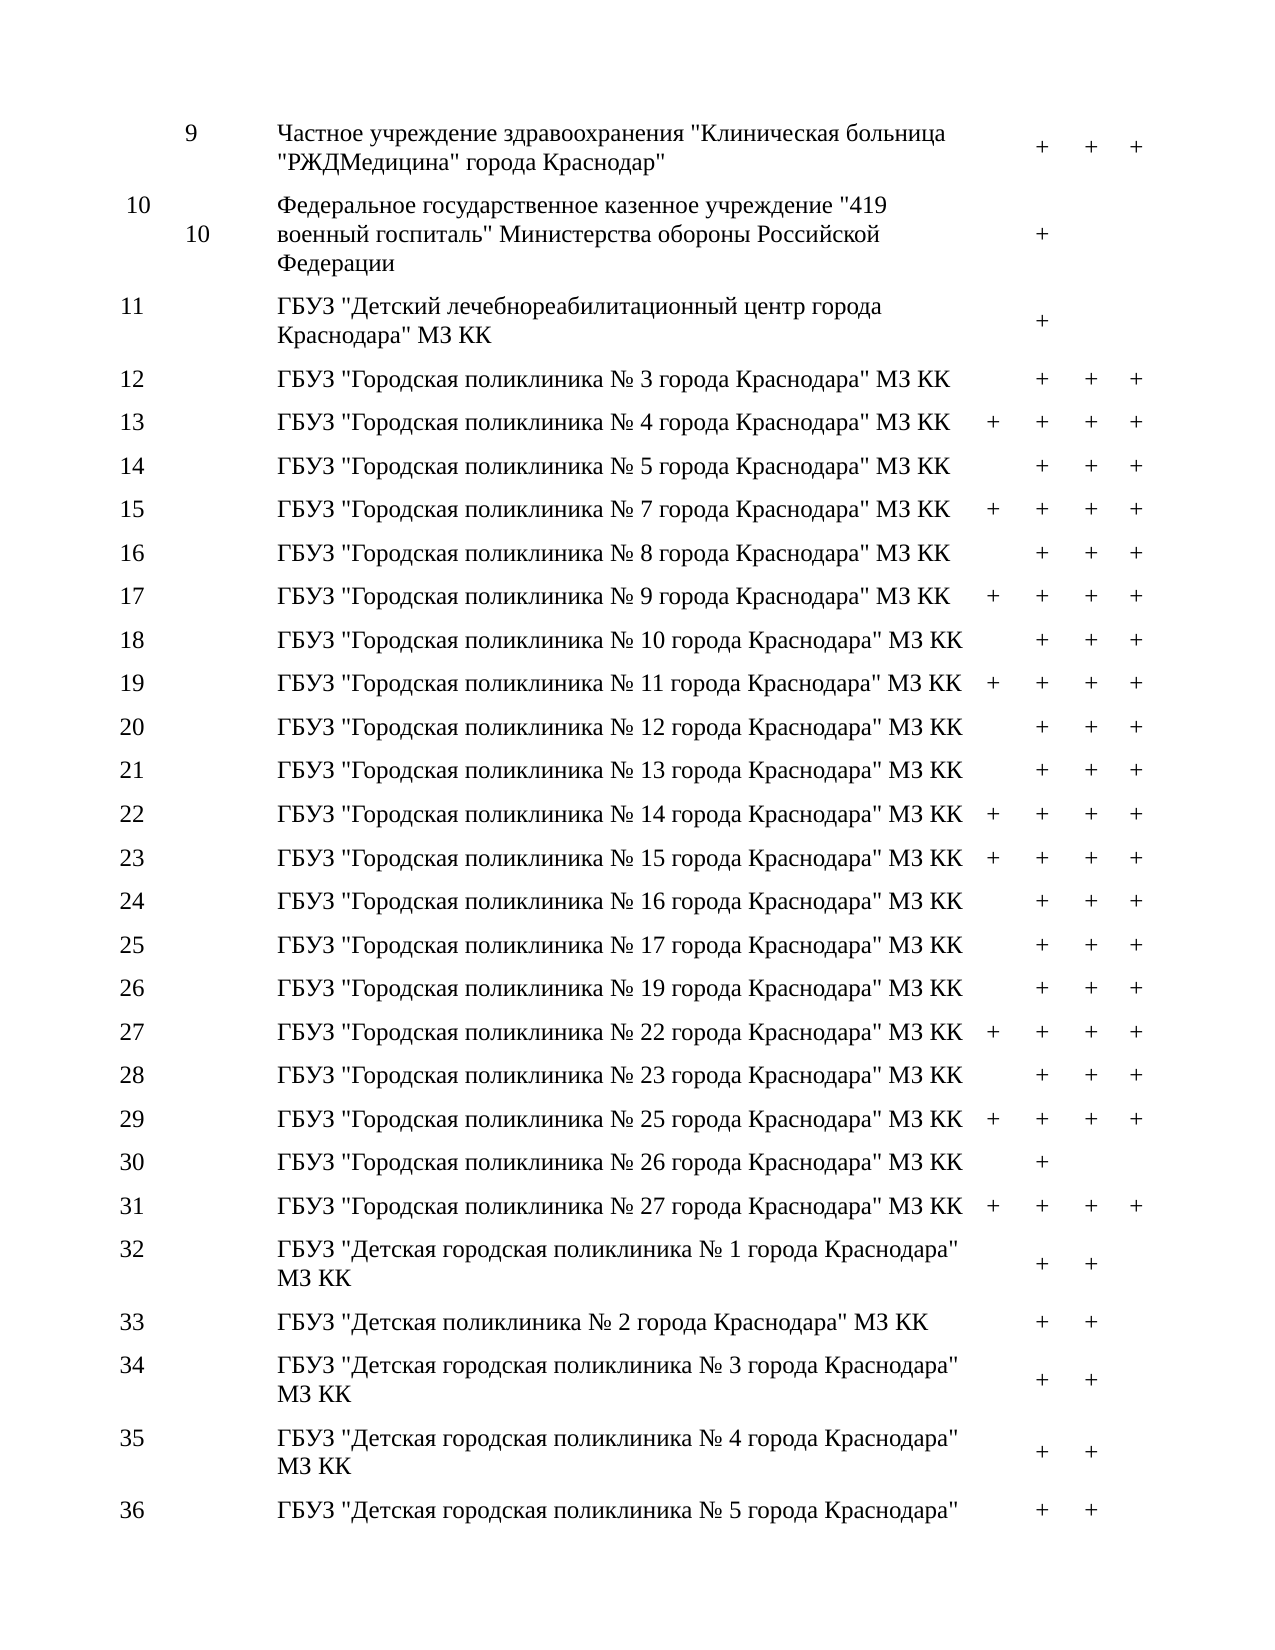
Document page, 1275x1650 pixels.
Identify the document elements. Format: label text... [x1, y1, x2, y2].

table_cell + [1018, 451, 1067, 494]
table_cell + [1067, 364, 1116, 407]
table_cell 34 [118, 1350, 277, 1423]
table_cell 21 [118, 756, 277, 799]
table_cell + [1018, 756, 1067, 799]
table_cell 18 [118, 625, 277, 668]
table_cell [969, 712, 1018, 756]
table_cell + [1018, 407, 1067, 451]
table_cell [969, 538, 1018, 581]
table_cell 29 [118, 1104, 277, 1147]
table_cell 19 [118, 669, 277, 712]
table_cell ГБУЗ "Городская поликлиника № 13 города Краснодара" МЗ КК [277, 756, 969, 799]
table_cell 9 [118, 118, 277, 190]
table_cell 11 [118, 291, 277, 364]
table_cell + [1018, 1307, 1067, 1350]
table_cell 30 [118, 1148, 277, 1191]
table_cell + [1067, 886, 1116, 930]
table_cell + [1018, 190, 1067, 291]
table_cell + [1067, 712, 1116, 756]
table_cell 32 [118, 1235, 277, 1307]
table_cell [969, 291, 1018, 364]
table_cell ГБУЗ "Городская поликлиника № 23 города Краснодара" МЗ КК [277, 1060, 969, 1104]
table_cell + [1067, 973, 1116, 1017]
table_cell + [1116, 886, 1157, 930]
table_cell + [1116, 930, 1157, 973]
table_cell + [1067, 581, 1116, 625]
table_cell + [1018, 1235, 1067, 1307]
table_cell [969, 1148, 1018, 1191]
table_cell + [1116, 364, 1157, 407]
table_cell [969, 625, 1018, 668]
table_cell ГБУЗ "Городская поликлиника № 25 города Краснодара" МЗ КК [277, 1104, 969, 1147]
table_cell + [1018, 799, 1067, 843]
table_cell + [969, 799, 1018, 843]
table_cell + [1116, 494, 1157, 538]
table_cell ГБУЗ "Городская поликлиника № 10 города Краснодара" МЗ КК [277, 625, 969, 668]
table_cell + [1116, 712, 1157, 756]
table_cell [969, 886, 1018, 930]
table_cell ГБУЗ "Городская поликлиника № 5 города Краснодара" МЗ КК [277, 451, 969, 494]
table_cell + [1116, 451, 1157, 494]
table_cell 16 [118, 538, 277, 581]
table_cell [969, 1060, 1018, 1104]
table_cell + [1018, 364, 1067, 407]
table_cell ГБУЗ "Детская городская поликлиника № 1 города Краснодара" МЗ КК [277, 1235, 969, 1307]
table_cell + [1116, 625, 1157, 668]
table_cell 28 [118, 1060, 277, 1104]
table_cell ГБУЗ "Городская поликлиника № 26 города Краснодара" МЗ КК [277, 1148, 969, 1191]
table_cell + [1116, 1104, 1157, 1147]
table_cell + [1116, 669, 1157, 712]
table_cell + [1018, 538, 1067, 581]
table_cell 25 [118, 930, 277, 973]
table_cell + [1067, 1235, 1116, 1307]
table_cell ГБУЗ "Городская поликлиника № 27 города Краснодара" МЗ КК [277, 1191, 969, 1234]
table_cell ГБУЗ "Городская поликлиника № 7 города Краснодара" МЗ КК [277, 494, 969, 538]
table_cell [1067, 190, 1116, 291]
table_cell + [1018, 930, 1067, 973]
table_cell + [1067, 1423, 1116, 1495]
table_cell ГБУЗ "Городская поликлиника № 9 города Краснодара" МЗ КК [277, 581, 969, 625]
table_cell ГБУЗ "Городская поликлиника № 3 города Краснодара" МЗ КК [277, 364, 969, 407]
table_cell + [1067, 494, 1116, 538]
table_cell [969, 1495, 1018, 1524]
table_cell + [1018, 712, 1067, 756]
table_cell [969, 1235, 1018, 1307]
table_cell 14 [118, 451, 277, 494]
table_cell 35 [118, 1423, 277, 1495]
table_cell [1116, 1423, 1157, 1495]
table_cell 24 [118, 886, 277, 930]
table_cell + [1018, 1060, 1067, 1104]
table_cell 20 [118, 712, 277, 756]
table_cell + [1018, 1495, 1067, 1524]
table_cell 15 [118, 494, 277, 538]
table_cell Федеральное государственное казенное учреждение "419 военный госпиталь" Министерства обороны Российской Федерации [277, 190, 969, 291]
table_cell ГБУЗ "Городская поликлиника № 15 города Краснодара" МЗ КК [277, 843, 969, 886]
table_cell + [969, 843, 1018, 886]
table_cell + [1116, 581, 1157, 625]
table_cell ГБУЗ "Городская поликлиника № 22 города Краснодара" МЗ КК [277, 1017, 969, 1060]
table_cell + [1018, 973, 1067, 1017]
table_cell + [1067, 756, 1116, 799]
table_cell + [1018, 1350, 1067, 1423]
table_cell + [1116, 118, 1157, 190]
table_cell 36 [118, 1495, 277, 1524]
table_cell + [1116, 538, 1157, 581]
table_cell 26 [118, 973, 277, 1017]
table_cell 27 [118, 1017, 277, 1060]
table_cell 33 [118, 1307, 277, 1350]
table_cell + [1116, 973, 1157, 1017]
table_cell ГБУЗ "Городская поликлиника № 16 города Краснодара" МЗ КК [277, 886, 969, 930]
table_cell + [969, 494, 1018, 538]
table_cell + [969, 581, 1018, 625]
table_cell [969, 1350, 1018, 1423]
table_cell + [1067, 625, 1116, 668]
table_cell + [1067, 1350, 1116, 1423]
table_cell + [1018, 625, 1067, 668]
table_cell [969, 118, 1018, 190]
table_cell ГБУЗ "Детская поликлиника № 2 города Краснодара" МЗ КК [277, 1307, 969, 1350]
table_cell + [1067, 451, 1116, 494]
table_cell + [1018, 581, 1067, 625]
table_cell [1116, 1495, 1157, 1524]
table_cell [969, 1423, 1018, 1495]
table_cell + [1067, 930, 1116, 973]
table_cell + [1067, 1495, 1116, 1524]
table_cell + [1018, 1423, 1067, 1495]
table_cell [1067, 1148, 1116, 1191]
table_cell [1116, 291, 1157, 364]
table_cell ГБУЗ "Детский лечебнореабилитационный центр города Краснодара" МЗ КК [277, 291, 969, 364]
table_cell + [1067, 1104, 1116, 1147]
table_cell [969, 364, 1018, 407]
table_cell [1116, 190, 1157, 291]
table_cell + [969, 1017, 1018, 1060]
table_cell + [1116, 407, 1157, 451]
table_cell [1116, 1307, 1157, 1350]
table_cell ГБУЗ "Городская поликлиника № 19 города Краснодара" МЗ КК [277, 973, 969, 1017]
table_cell + [1018, 1191, 1067, 1234]
table_cell ГБУЗ "Городская поликлиника № 12 города Краснодара" МЗ КК [277, 712, 969, 756]
table_cell [1116, 1235, 1157, 1307]
table_cell + [1067, 669, 1116, 712]
table_cell + [1018, 1148, 1067, 1191]
table_cell + [1018, 1104, 1067, 1147]
table_cell + [969, 407, 1018, 451]
table_cell + [1067, 799, 1116, 843]
table_cell Частное учреждение здравоохранения "Клиническая больница "РЖДМедицина" города Краснодар" [277, 118, 969, 190]
table_cell ГБУЗ "Городская поликлиника № 8 города Краснодара" МЗ КК [277, 538, 969, 581]
table_cell [969, 451, 1018, 494]
table_cell ГБУЗ "Детская городская поликлиника № 4 города Краснодара" МЗ КК [277, 1423, 969, 1495]
table_cell + [969, 1104, 1018, 1147]
table_cell ГБУЗ "Городская поликлиника № 17 города Краснодара" МЗ КК [277, 930, 969, 973]
table_cell + [1067, 1017, 1116, 1060]
table_cell + [1018, 669, 1067, 712]
table_cell ГБУЗ "Городская поликлиника № 14 города Краснодара" МЗ КК [277, 799, 969, 843]
table_cell + [1018, 886, 1067, 930]
table_cell + [1067, 1060, 1116, 1104]
table_cell + [1067, 843, 1116, 886]
table_cell + [1116, 756, 1157, 799]
table_cell + [1067, 407, 1116, 451]
table_cell ГБУЗ "Городская поликлиника № 4 города Краснодара" МЗ КК [277, 407, 969, 451]
table_cell [1067, 291, 1116, 364]
table_cell + [1067, 118, 1116, 190]
table_cell [969, 973, 1018, 1017]
table_cell + [1067, 1191, 1116, 1234]
table_cell [969, 756, 1018, 799]
table_cell [1116, 1350, 1157, 1423]
table_cell [1116, 1148, 1157, 1191]
table_cell + [969, 1191, 1018, 1234]
table_cell [969, 1307, 1018, 1350]
table_cell + [1116, 799, 1157, 843]
table_cell 31 [118, 1191, 277, 1234]
table_cell ГБУЗ "Детская городская поликлиника № 5 города Краснодара" [277, 1495, 969, 1524]
table_cell + [1116, 1191, 1157, 1234]
table_cell + [1018, 118, 1067, 190]
table_cell + [1116, 843, 1157, 886]
table_cell ГБУЗ "Городская поликлиника № 11 города Краснодара" МЗ КК [277, 669, 969, 712]
table_cell + [1116, 1060, 1157, 1104]
table_cell 10 10 [118, 190, 277, 291]
table_cell + [1018, 291, 1067, 364]
table_cell 23 [118, 843, 277, 886]
table_cell + [1018, 843, 1067, 886]
table_cell 13 [118, 407, 277, 451]
table_cell 12 [118, 364, 277, 407]
table_cell + [1067, 538, 1116, 581]
table_cell ГБУЗ "Детская городская поликлиника № 3 города Краснодара" МЗ КК [277, 1350, 969, 1423]
table_cell 17 [118, 581, 277, 625]
table_cell [969, 190, 1018, 291]
table_cell [969, 930, 1018, 973]
table_cell + [1018, 1017, 1067, 1060]
table_cell + [1067, 1307, 1116, 1350]
table_cell + [969, 669, 1018, 712]
table_cell + [1116, 1017, 1157, 1060]
table_cell + [1018, 494, 1067, 538]
table_cell 22 [118, 799, 277, 843]
